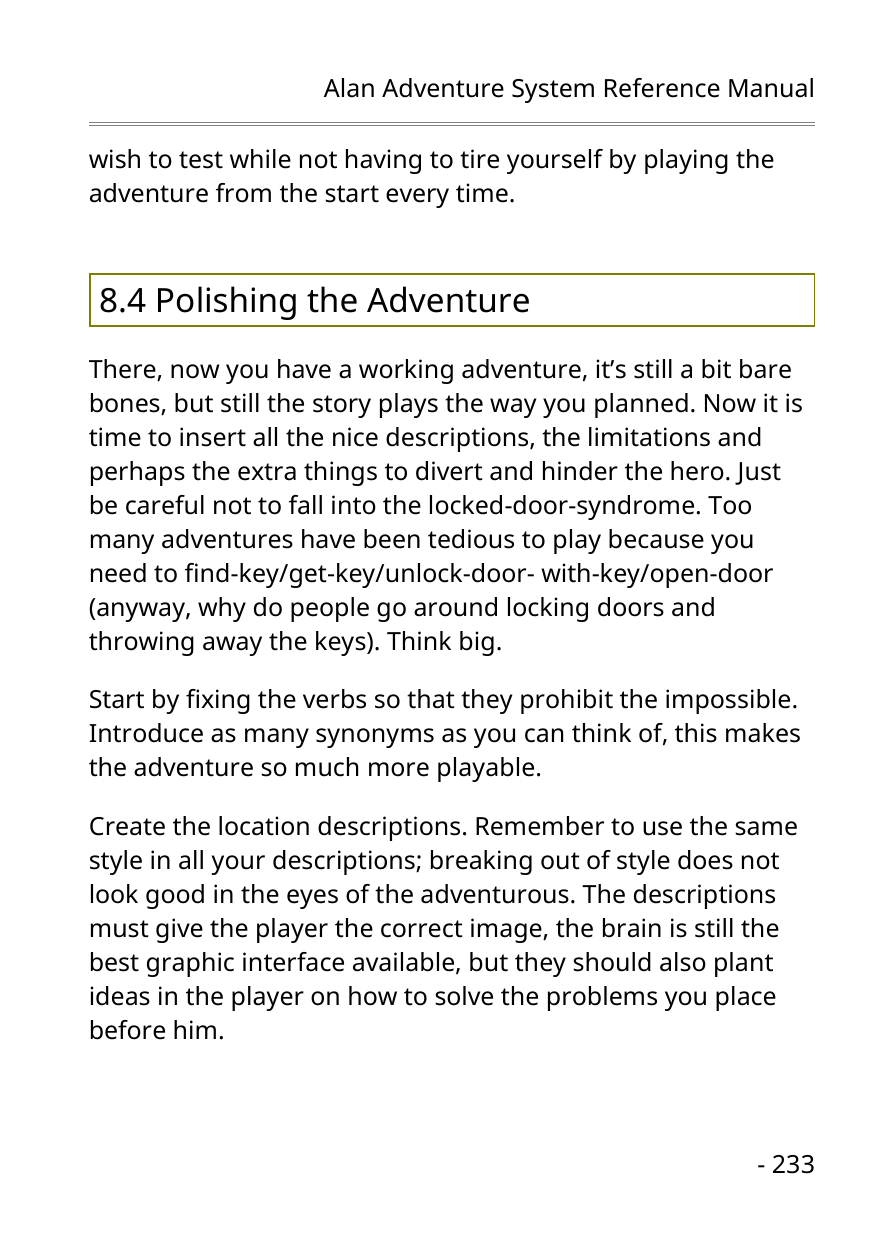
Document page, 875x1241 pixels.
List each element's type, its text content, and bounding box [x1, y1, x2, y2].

text Start by fixing the verbs so that they prohibit the impossible. Introduce as many synonyms as you can think of, this makes the adventure so much more playable. [88, 682, 815, 784]
subtitle Polishing the Adventure [91, 275, 814, 325]
text Create the location descriptions. Remember to use the same style in all your descriptions; breaking out of style does not look good in the eyes of the ad­venturous. The descriptions must give the player the correct image, the brain is still the best graphic interface available, but they should also plant ideas in the player on how to solve the problems you place before him. [88, 809, 815, 1047]
text There, now you have a working adventure, it’s still a bit bare bones, but still the story plays the way you planned. Now it is time to insert all the nice descriptions, the limitations and perhaps the extra things to divert and hinder the hero. Just be careful not to fall into the locked-door-syndrome. Too many adventures have been tedious to play because you need to find-key/get-key/unlock-door- with-key/open-door (anyway, why do people go around locking doors and throwing away the keys). Think big. [88, 352, 815, 657]
text wish to test while not having to tire yourself by playing the adventure from the start every time. [88, 142, 815, 210]
